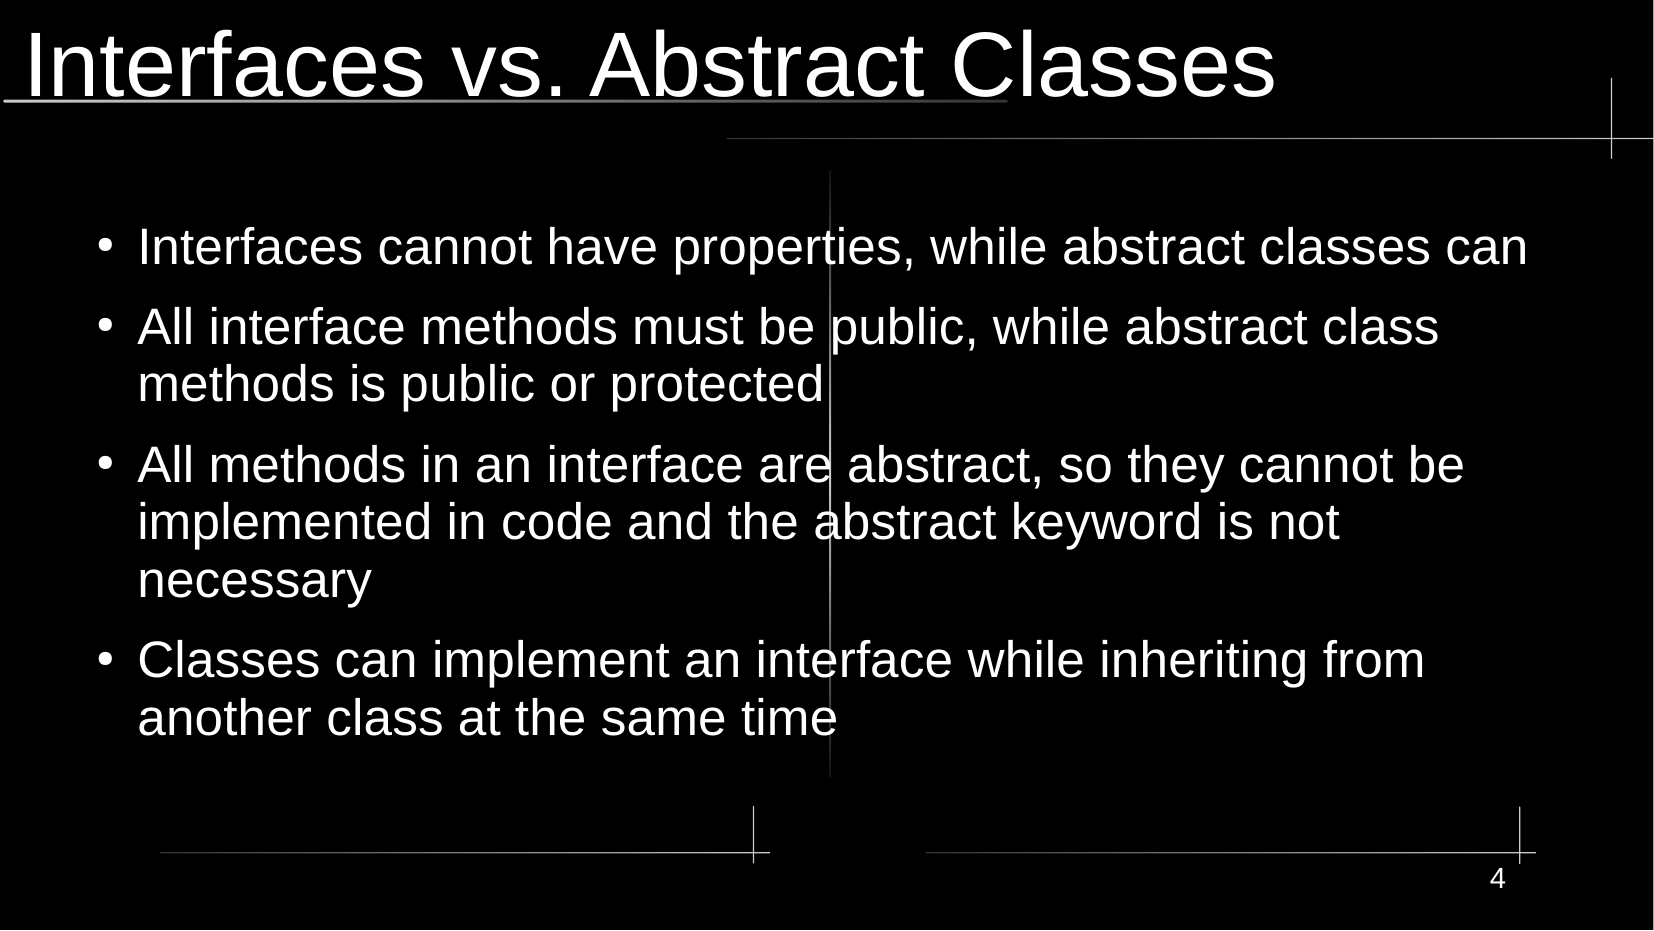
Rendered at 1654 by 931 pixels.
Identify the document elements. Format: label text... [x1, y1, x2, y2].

title Interfaces vs. Abstract Classes [23, 11, 1589, 119]
list Interfaces cannot have properties, while abstract classes can All interface methods must be public, while abstract class methods is public or protected All methods in an interface are abstract, so they cannot be implemented in code and the abstract keyword is not necessary Classes can implement an interface while inheriting from another class at the same time [82, 217, 1571, 758]
